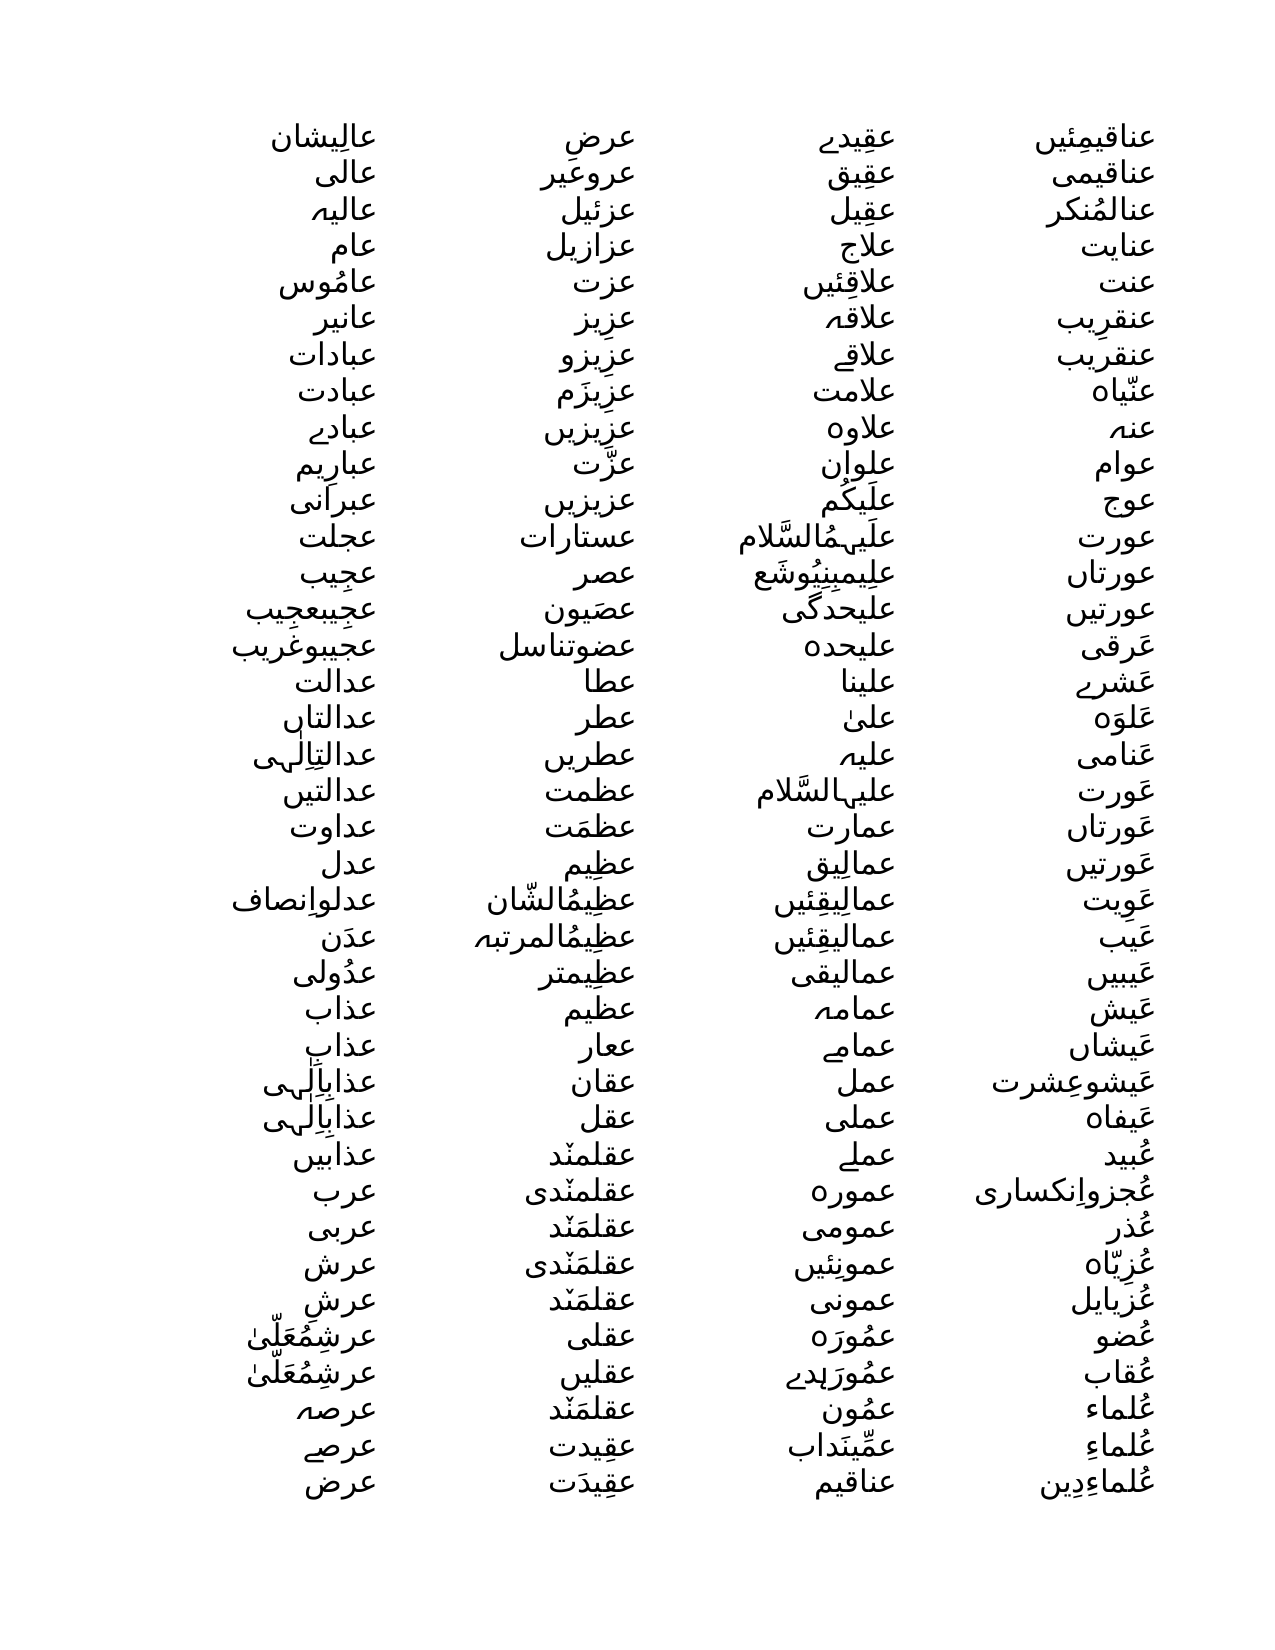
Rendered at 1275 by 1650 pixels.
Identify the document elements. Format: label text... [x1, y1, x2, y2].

text عرض [118, 1463, 378, 1499]
text عوج [897, 482, 1157, 518]
text عَوِیت [897, 882, 1157, 918]
text عُلماءِ [897, 1427, 1157, 1463]
text عزّت [378, 445, 637, 482]
text عرشِمُعَلّیٰ [118, 1318, 378, 1354]
text علاقہ [637, 300, 897, 336]
text عزِیزو [378, 336, 637, 373]
text عزت [378, 263, 637, 300]
text عمارت [637, 809, 897, 845]
text عمونی [637, 1281, 897, 1318]
text عزیزیں [378, 482, 637, 518]
text عجلت [118, 518, 378, 554]
text عُزیایل [897, 1281, 1157, 1318]
text عضوتناسل [378, 627, 637, 663]
text عالیہ [118, 191, 378, 227]
text عداوت [118, 809, 378, 845]
text عقلمنٚدی [378, 1172, 637, 1209]
text عظِیمُالمرتبہ [378, 918, 637, 954]
text عظمَت [378, 809, 637, 845]
text عَورت [897, 772, 1157, 809]
text عزئیل [378, 191, 637, 227]
text عمالِیقِئیں [637, 882, 897, 918]
text عَیش [897, 991, 1157, 1027]
text عقِیدَت [378, 1463, 637, 1499]
text عمل [637, 1063, 897, 1100]
text عدالتاں [118, 700, 378, 736]
text عَیشاں [897, 1027, 1157, 1063]
text عَلوَہ [897, 700, 1157, 736]
text عبادت [118, 373, 378, 409]
text عصر [378, 554, 637, 591]
text عمامہ [637, 991, 897, 1027]
text علاج [637, 227, 897, 263]
text عزِیز [378, 300, 637, 336]
text علیحدگی [637, 591, 897, 627]
text علینا [637, 663, 897, 700]
text عقلیں [378, 1354, 637, 1391]
text عناقیم [637, 1463, 897, 1499]
text عنقریب [897, 336, 1157, 373]
text عَشرے [897, 663, 1157, 700]
text علاقِئیں [637, 263, 897, 300]
text عطریں [378, 736, 637, 772]
text عزازیل [378, 227, 637, 263]
text عذاب [118, 991, 378, 1027]
text عقلمنٚد [378, 1136, 637, 1172]
text عمالِیق [637, 845, 897, 882]
text عانیر [118, 300, 378, 336]
text عنّیاہ [897, 373, 1157, 409]
text عنت [897, 263, 1157, 300]
text عستارات [378, 518, 637, 554]
text عُلماء [897, 1391, 1157, 1427]
text عالی [118, 154, 378, 191]
text عَنامی [897, 736, 1157, 772]
text علاوہ [637, 409, 897, 445]
text عقل﻿مَنٚد [378, 1391, 637, 1427]
text عمِّینَداب [637, 1427, 897, 1463]
text عرضِ [378, 118, 637, 154]
text عُجز​و​اِنکساری [897, 1172, 1157, 1209]
text عورتیں [897, 591, 1157, 627]
text عَیفاہ [897, 1100, 1157, 1136]
text عبادے [118, 409, 378, 445]
text علوان [637, 445, 897, 482]
text عزِیزیں [378, 409, 637, 445]
text عصَیون [378, 591, 637, 627]
text عرش [118, 1245, 378, 1281]
text عدالت [118, 663, 378, 700]
text عوام [897, 445, 1157, 482]
text عقل [378, 1100, 637, 1136]
text عرشِ [118, 1281, 378, 1318]
text عمونِئیں [637, 1245, 897, 1281]
text عنہ [897, 409, 1157, 445]
text عام [118, 227, 378, 263]
text عَیب [897, 918, 1157, 954]
text عناقیمی [897, 154, 1157, 191]
text عجِیب [118, 554, 378, 591]
text عَرقی [897, 627, 1157, 663]
text عدلواِنصاف [118, 882, 378, 918]
text علامت [637, 373, 897, 409]
text عمالیقِئیں [637, 918, 897, 954]
text عرب [118, 1172, 378, 1209]
text عدالتیں [118, 772, 378, 809]
text عذابِاِلٰہی [118, 1063, 378, 1100]
text عقِیق [637, 154, 897, 191]
text عمُورَہ [637, 1318, 897, 1354]
text عمومی [637, 1209, 897, 1245]
text عُقاب [897, 1354, 1157, 1391]
text عدَن [118, 918, 378, 954]
text عقلمَںٚد [378, 1281, 637, 1318]
text عنایت [897, 227, 1157, 263]
text عنالمُنکر [897, 191, 1157, 227]
text ععار [378, 1027, 637, 1063]
text عُلماءِدِین [897, 1463, 1157, 1499]
text عناقیمِئیں [897, 118, 1157, 154]
text علِیمبِنِیُوشَع [637, 554, 897, 591]
text عدُولی [118, 954, 378, 991]
text عُزِیّاہ [897, 1245, 1157, 1281]
text علَیہمُالسَّلام [637, 518, 897, 554]
text عُضو [897, 1318, 1157, 1354]
text عدل [118, 845, 378, 882]
text علاقے [637, 336, 897, 373]
text عورتاں [897, 554, 1157, 591]
text عَیبیں [897, 954, 1157, 991]
text عروعیر [378, 154, 637, 191]
text عمالیقی [637, 954, 897, 991]
text عقِیل [637, 191, 897, 227]
text علَیکُم [637, 482, 897, 518]
text عربی [118, 1209, 378, 1245]
text عزِیزَم [378, 373, 637, 409]
text عملے [637, 1136, 897, 1172]
text عرصہ [118, 1391, 378, 1427]
text عُبید [897, 1136, 1157, 1172]
text عبرانی [118, 482, 378, 518]
text عمُون [637, 1391, 897, 1427]
text عَورتیں [897, 845, 1157, 882]
text عالِیشان [118, 118, 378, 154]
text عظِیم [378, 845, 637, 882]
text عدالتِ‎اِلٰہی [118, 736, 378, 772]
text علیحدہ [637, 627, 897, 663]
text علیہ﻿السَّلام [637, 772, 897, 809]
text عرشِ﻿مُعَلّیٰ [118, 1354, 378, 1391]
text عقلی [378, 1318, 637, 1354]
text عذابِ [118, 1027, 378, 1063]
text علیہ [637, 736, 897, 772]
text عَورتاں [897, 809, 1157, 845]
text عقِیدت [378, 1427, 637, 1463]
text عقلمَنٚدی [378, 1245, 637, 1281]
text عمامے [637, 1027, 897, 1063]
text عامُوس [118, 263, 378, 300]
text عظِیمُالشّان [378, 882, 637, 918]
text عبادات [118, 336, 378, 373]
text عطر [378, 700, 637, 736]
text عظیم [378, 991, 637, 1027]
text عذابیں [118, 1136, 378, 1172]
text علیٰ [637, 700, 897, 736]
text عورت [897, 518, 1157, 554]
text عجیب﻿و﻿غریب [118, 627, 378, 663]
text عمورہ [637, 1172, 897, 1209]
text عظمت [378, 772, 637, 809]
text عنقرِیب [897, 300, 1157, 336]
text عقلمَنٚد [378, 1209, 637, 1245]
text عقِیدے [637, 118, 897, 154]
text عظِیم​تر [378, 954, 637, 991]
text عَیش﻿وعِشرت [897, 1063, 1157, 1100]
text عرصے [118, 1427, 378, 1463]
text عطا [378, 663, 637, 700]
text عجِیبعجِیب [118, 591, 378, 627]
text عُذر [897, 1209, 1157, 1245]
text عبارِیم [118, 445, 378, 482]
text عملی [637, 1100, 897, 1136]
text عقان [378, 1063, 637, 1100]
text عمُورَہدے [637, 1354, 897, 1391]
text عذابِ﻿اِلٰہی [118, 1100, 378, 1136]
